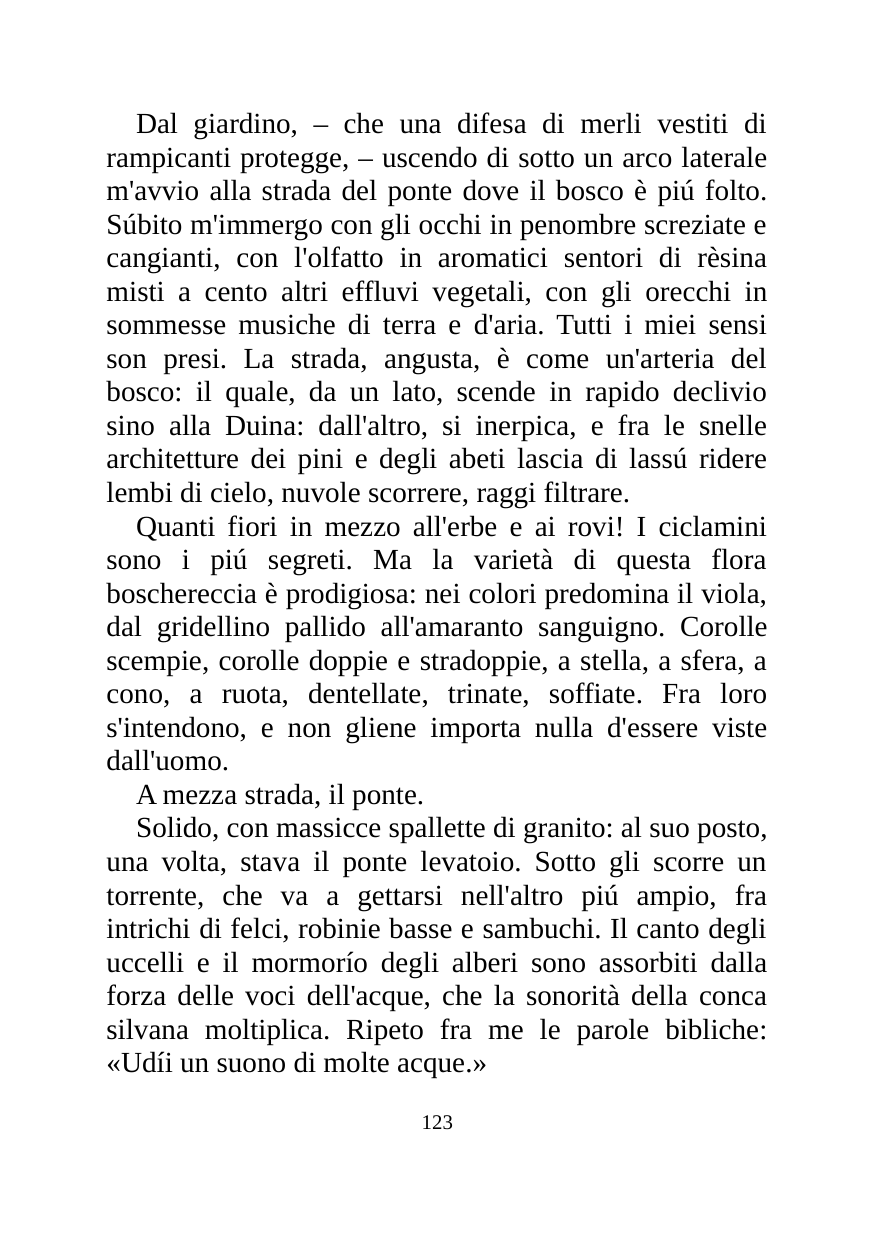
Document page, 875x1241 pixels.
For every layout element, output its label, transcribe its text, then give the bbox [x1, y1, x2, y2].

text Quanti fiori in mezzo all'erbe e ai rovi! I ciclamini sono i piú segreti. Ma la varietà di questa flora boschereccia è prodigiosa: nei colori predomina il viola, dal gridellino pallido all'amaranto sanguigno. Corolle scempie, corolle doppie e stradoppie, a stella, a sfera, a cono, a ruota, dentellate, trinate, soffiate. Fra loro s'intendono, e non gliene importa nulla d'essere viste dall'uomo. [106, 509, 768, 777]
text Dal giardino, – che una difesa di merli vestiti di rampicanti protegge, – uscendo di sotto un arco laterale m'avvio alla strada del ponte dove il bosco è piú folto. Súbito m'immergo con gli occhi in penombre screziate e cangianti, con l'olfatto in aromatici sentori di rèsina misti a cento altri effluvi vegetali, con gli orecchi in sommesse musiche di terra e d'aria. Tutti i miei sensi son presi. La strada, angusta, è come un'arteria del bosco: il quale, da un lato, scende in rapido declivio sino alla Duina: dall'altro, si inerpica, e fra le snelle architetture dei pini e degli abeti lascia di lassú ridere lembi di cielo, nuvole scorrere, raggi filtrare. [106, 106, 768, 509]
text Solido, con massicce spallette di granito: al suo posto, una volta, stava il ponte levatoio. Sotto gli scorre un torrente, che va a gettarsi nell'altro piú ampio, fra intrichi di felci, robinie basse e sambuchi. Il canto degli uccelli e il mormorío degli alberi sono assorbiti dalla forza delle voci dell'acque, che la sonorità della conca silvana moltiplica. Ripeto fra me le parole bibliche: «Udíi un suono di molte acque.» [106, 811, 768, 1079]
text A mezza strada, il ponte. [106, 777, 768, 811]
